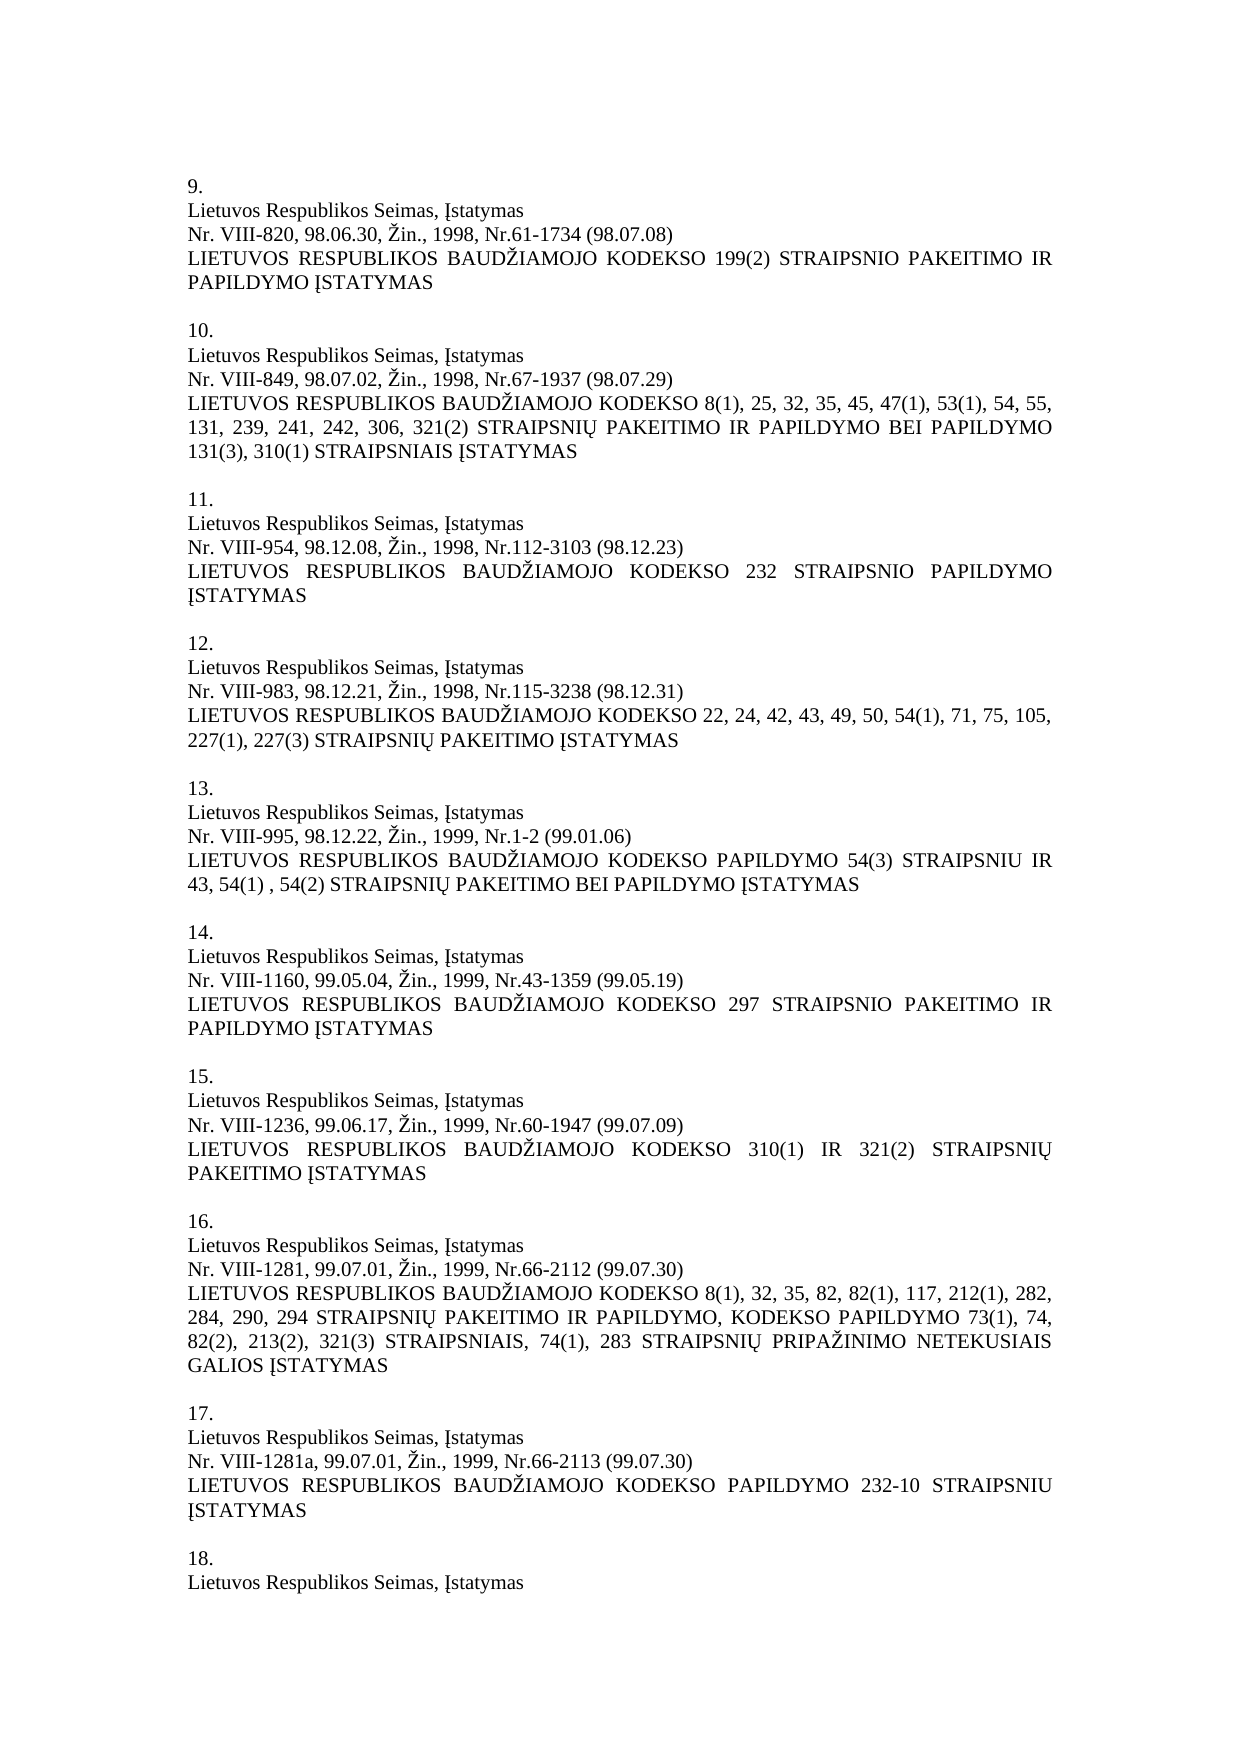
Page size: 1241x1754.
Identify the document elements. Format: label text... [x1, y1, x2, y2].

text Nr. VIII-995, 98.12.22, Žin., 1999, Nr.1-2 (99.01.06) [187, 824, 1053, 848]
text LIETUVOS RESPUBLIKOS BAUDŽIAMOJO KODEKSO 297 STRAIPSNIO PAKEITIMO IR PAPILDYMO ĮSTATYMAS [187, 992, 1053, 1040]
text Lietuvos Respublikos Seimas, Įstatymas [187, 655, 1053, 679]
text Nr. VIII-1281a, 99.07.01, Žin., 1999, Nr.66-2113 (99.07.30) [187, 1449, 1053, 1473]
text Lietuvos Respublikos Seimas, Įstatymas [187, 1233, 1053, 1257]
text Lietuvos Respublikos Seimas, Įstatymas [187, 1425, 1053, 1449]
text 18. [187, 1546, 1053, 1570]
text LIETUVOS RESPUBLIKOS BAUDŽIAMOJO KODEKSO 8(1), 25, 32, 35, 45, 47(1), 53(1), 54, 55, 131, 239, 241, 242, 306, 321(2) STRAIPSNIŲ PAKEITIMO IR PAPILDYMO BEI PAPILDYMO 131(3), 310(1) STRAIPSNIAIS ĮSTATYMAS [187, 391, 1053, 463]
text LIETUVOS RESPUBLIKOS BAUDŽIAMOJO KODEKSO 310(1) IR 321(2) STRAIPSNIŲ PAKEITIMO ĮSTATYMAS [187, 1137, 1053, 1185]
text Nr. VIII-820, 98.06.30, Žin., 1998, Nr.61-1734 (98.07.08) [187, 222, 1053, 246]
text Lietuvos Respublikos Seimas, Įstatymas [187, 800, 1053, 824]
text LIETUVOS RESPUBLIKOS BAUDŽIAMOJO KODEKSO PAPILDYMO 232-10 STRAIPSNIU ĮSTATYMAS [187, 1473, 1053, 1522]
text Lietuvos Respublikos Seimas, Įstatymas [187, 511, 1053, 535]
text LIETUVOS RESPUBLIKOS BAUDŽIAMOJO KODEKSO PAPILDYMO 54(3) STRAIPSNIU IR 43, 54(1) , 54(2) STRAIPSNIŲ PAKEITIMO BEI PAPILDYMO ĮSTATYMAS [187, 848, 1053, 896]
text 15. [187, 1064, 1053, 1088]
text Nr. VIII-1236, 99.06.17, Žin., 1999, Nr.60-1947 (99.07.09) [187, 1112, 1053, 1137]
text Lietuvos Respublikos Seimas, Įstatymas [187, 198, 1053, 222]
text 14. [187, 920, 1053, 944]
text 12. [187, 631, 1053, 655]
text LIETUVOS RESPUBLIKOS BAUDŽIAMOJO KODEKSO 232 STRAIPSNIO PAPILDYMO ĮSTATYMAS [187, 559, 1053, 607]
text Nr. VIII-849, 98.07.02, Žin., 1998, Nr.67-1937 (98.07.29) [187, 367, 1053, 391]
text 9. [187, 174, 1053, 198]
text Lietuvos Respublikos Seimas, Įstatymas [187, 1570, 1053, 1594]
text Lietuvos Respublikos Seimas, Įstatymas [187, 944, 1053, 968]
text 13. [187, 776, 1053, 800]
text 11. [187, 487, 1053, 511]
text Nr. VIII-1281, 99.07.01, Žin., 1999, Nr.66-2112 (99.07.30) [187, 1257, 1053, 1281]
text LIETUVOS RESPUBLIKOS BAUDŽIAMOJO KODEKSO 8(1), 32, 35, 82, 82(1), 117, 212(1), 282, 284, 290, 294 STRAIPSNIŲ PAKEITIMO IR PAPILDYMO, KODEKSO PAPILDYMO 73(1), 74, 82(2), 213(2), 321(3) STRAIPSNIAIS, 74(1), 283 STRAIPSNIŲ PRIPAŽINIMO NETEKUSIAIS GALIOS ĮSTATYMAS [187, 1281, 1053, 1377]
text Lietuvos Respublikos Seimas, Įstatymas [187, 342, 1053, 367]
text Nr. VIII-954, 98.12.08, Žin., 1998, Nr.112-3103 (98.12.23) [187, 535, 1053, 559]
text Lietuvos Respublikos Seimas, Įstatymas [187, 1088, 1053, 1112]
text Nr. VIII-983, 98.12.21, Žin., 1998, Nr.115-3238 (98.12.31) [187, 679, 1053, 703]
text 10. [187, 318, 1053, 342]
text 17. [187, 1401, 1053, 1425]
text 16. [187, 1209, 1053, 1233]
text Nr. VIII-1160, 99.05.04, Žin., 1999, Nr.43-1359 (99.05.19) [187, 968, 1053, 992]
text LIETUVOS RESPUBLIKOS BAUDŽIAMOJO KODEKSO 22, 24, 42, 43, 49, 50, 54(1), 71, 75, 105, 227(1), 227(3) STRAIPSNIŲ PAKEITIMO ĮSTATYMAS [187, 703, 1053, 752]
text LIETUVOS RESPUBLIKOS BAUDŽIAMOJO KODEKSO 199(2) STRAIPSNIO PAKEITIMO IR PAPILDYMO ĮSTATYMAS [187, 246, 1053, 294]
